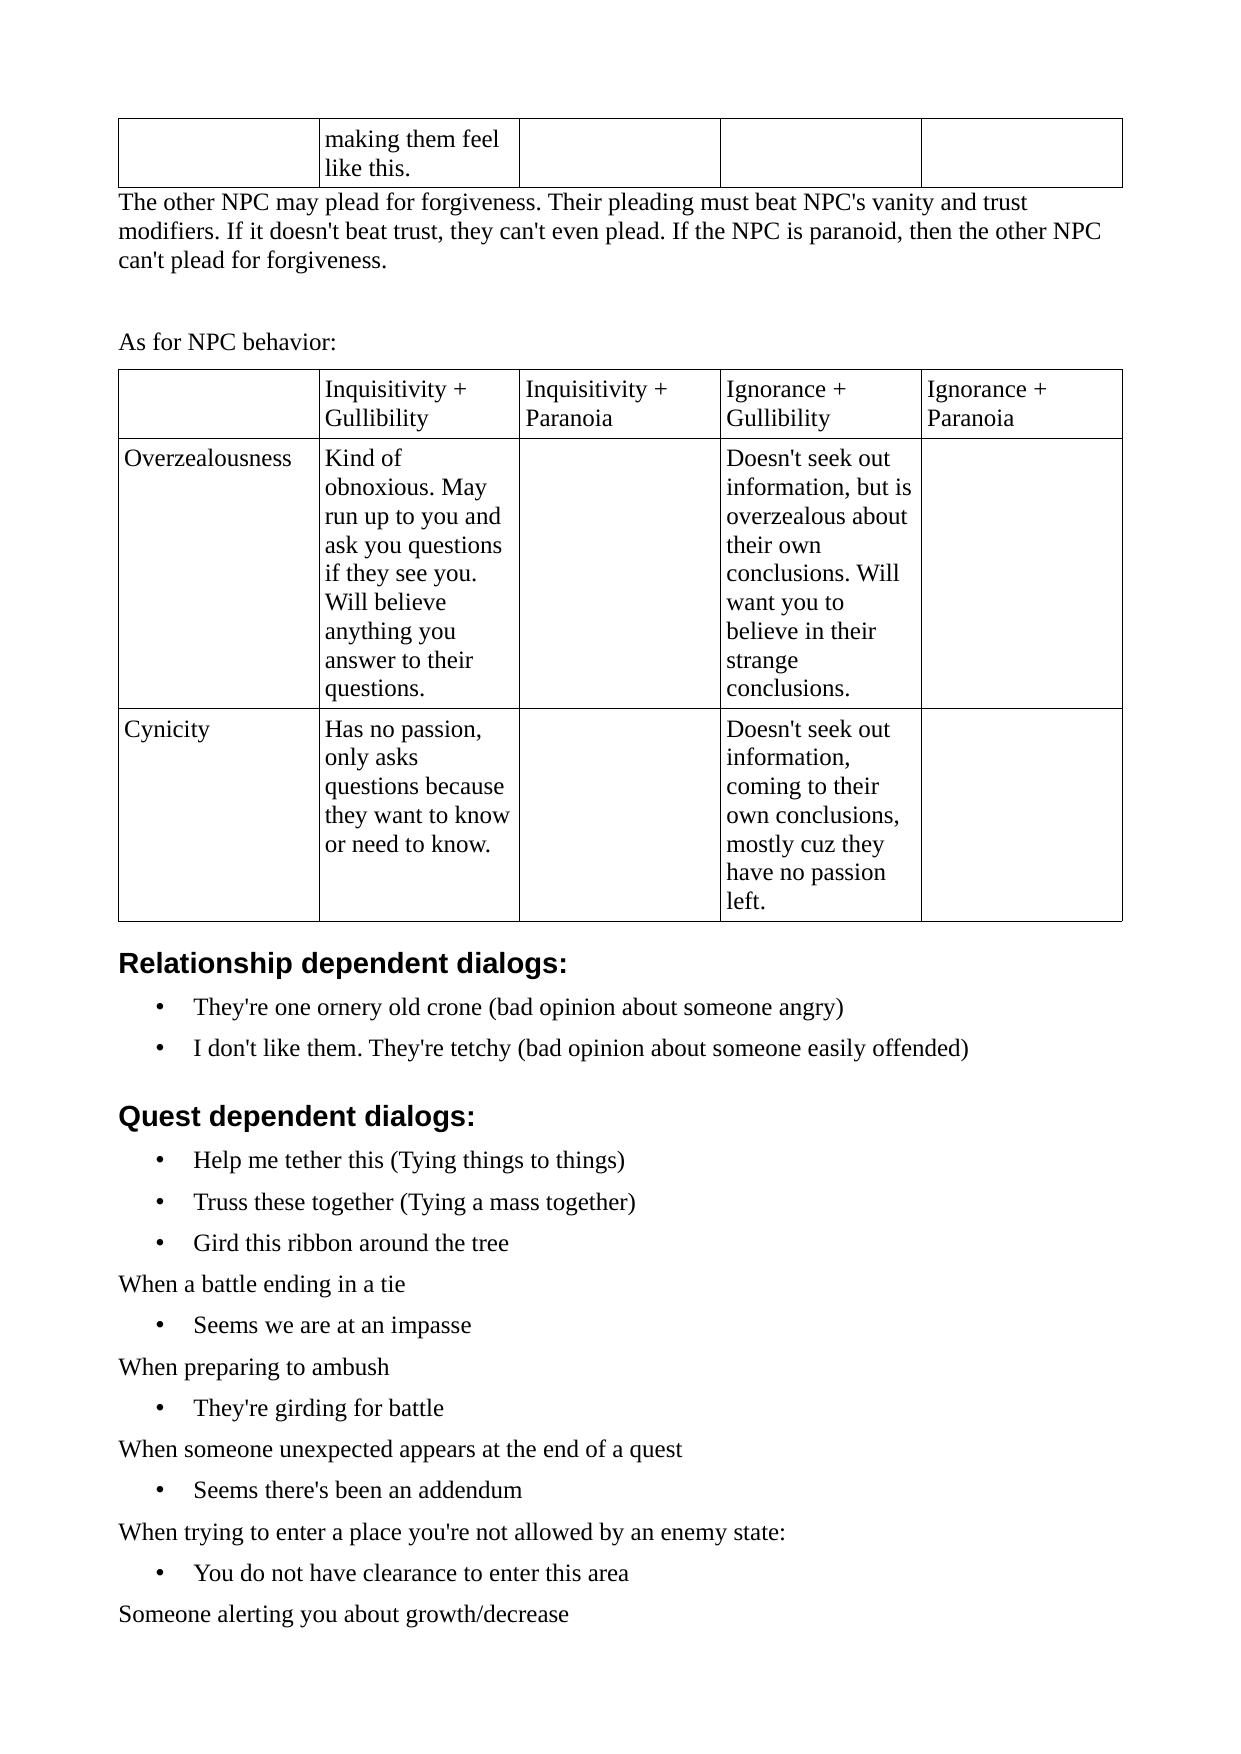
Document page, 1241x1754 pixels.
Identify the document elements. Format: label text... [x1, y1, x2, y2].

text The other NPC may plead for forgiveness. Their pleading must beat NPC's vanity and trust modifiers. If it doesn't beat trust, they can't even plead. If the NPC is paranoid, then the other NPC can't plead for forgiveness. [118, 188, 1122, 273]
table_cell Has no passion, only asks questions because they want to know or need to know. [320, 709, 519, 921]
subtitle Quest dependent dialogs: [118, 1099, 1122, 1133]
text When a battle ending in a tie [118, 1269, 1122, 1298]
text When trying to enter a place you're not allowed by an enemy state: [118, 1517, 1122, 1545]
table_cell [520, 439, 720, 708]
list Gird this ribbon around the tree [156, 1228, 1122, 1257]
subtitle Relationship dependent dialogs: [118, 946, 1122, 979]
table_cell Kind of obnoxious. May run up to you and ask you questions if they see you. Will believe anything you answer to their questions. [320, 439, 519, 708]
list You do not have clearance to enter this area [156, 1558, 1122, 1587]
table_cell [119, 119, 319, 187]
list They're one ornery old crone (bad opinion about someone angry) [156, 992, 1122, 1021]
text Someone alerting you about growth/decrease [118, 1599, 1122, 1628]
list Seems we are at an impasse [156, 1310, 1122, 1339]
table_cell [922, 439, 1122, 708]
table_header Ignorance + Paranoia [922, 370, 1122, 438]
table_cell [922, 709, 1122, 921]
table_header Inquisitivity + Gullibility [320, 370, 519, 438]
list Help me tether this (Tying things to things) [156, 1145, 1122, 1174]
list They're girding for battle [156, 1393, 1122, 1422]
table_cell Overzealousness [119, 439, 319, 708]
table_cell Cynicity [119, 709, 319, 921]
table_header [119, 370, 319, 438]
list Truss these together (Tying a mass together) [156, 1187, 1122, 1215]
text When someone unexpected appears at the end of a quest [118, 1434, 1122, 1463]
table_cell Doesn't seek out information, coming to their own conclusions, mostly cuz they have no passion left. [721, 709, 921, 921]
table_cell [520, 709, 720, 921]
table_cell Doesn't seek out information, but is overzealous about their own conclusions. Will want you to believe in their strange conclusions. [721, 439, 921, 708]
table_cell making them feel like this. [320, 119, 519, 187]
text As for NPC behavior: [118, 327, 1122, 356]
text When preparing to ambush [118, 1352, 1122, 1380]
list Seems there's been an addendum [156, 1475, 1122, 1504]
table_cell [520, 119, 720, 187]
table_header Ignorance + Gullibility [721, 370, 921, 438]
table_cell [721, 119, 921, 187]
table_cell [922, 119, 1122, 187]
list I don't like them. They're tetchy (bad opinion about someone easily offended) [156, 1033, 1122, 1062]
table_header Inquisitivity + Paranoia [520, 370, 720, 438]
